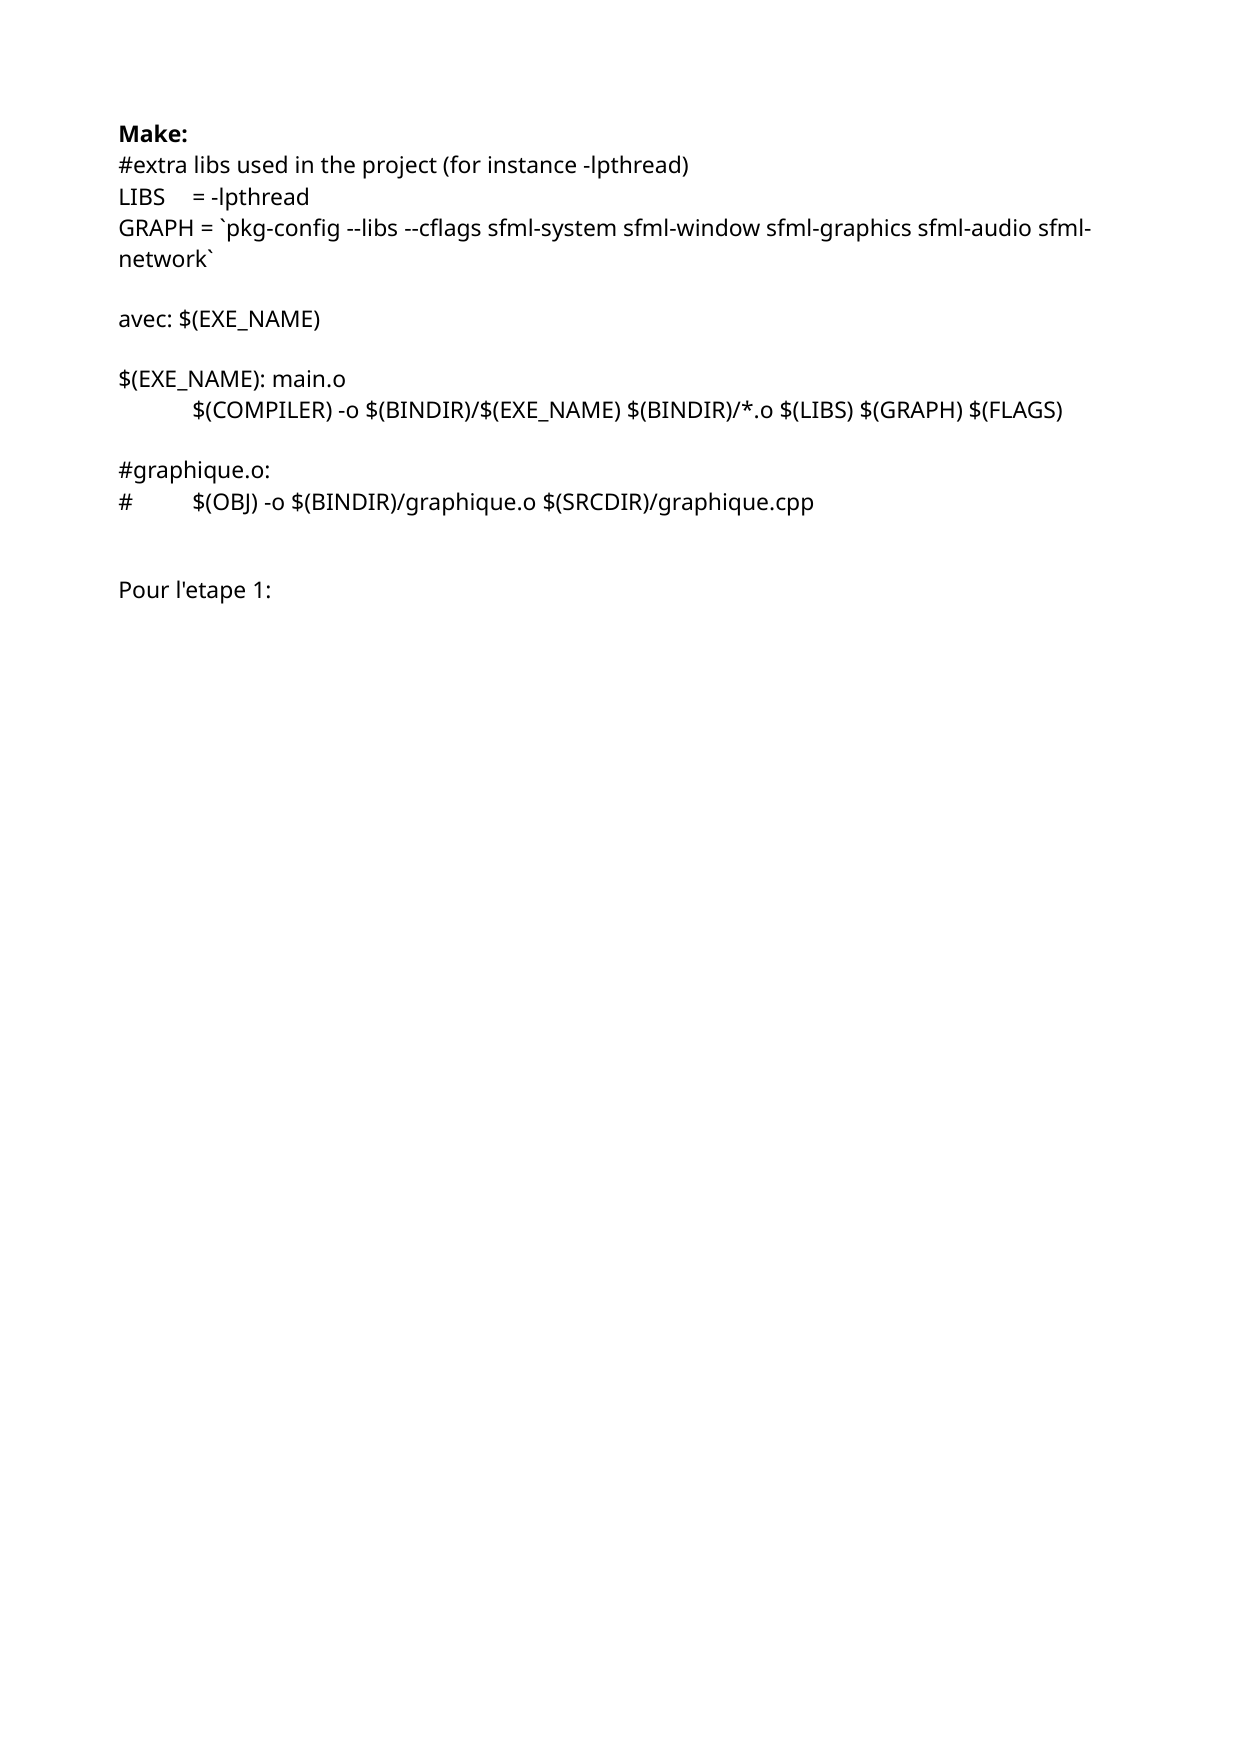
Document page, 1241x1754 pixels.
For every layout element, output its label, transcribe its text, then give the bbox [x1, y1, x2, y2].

text LIBS = -lpthread [118, 181, 1122, 212]
text #graphique.o: [118, 454, 1122, 486]
text Pour l'etape 1: [118, 574, 1122, 668]
text avec: $(EXE_NAME) [118, 303, 1122, 334]
text # $(OBJ) -o $(BINDIR)/graphique.o $(SRCDIR)/graphique.cpp [118, 486, 1122, 517]
text Make: [118, 118, 1122, 149]
text $(COMPILER) -o $(BINDIR)/$(EXE_NAME) $(BINDIR)/*.o $(LIBS) $(GRAPH) $(FLAGS) [118, 394, 1122, 426]
text $(EXE_NAME): main.o [118, 363, 1122, 394]
text #extra libs used in the project (for instance -lpthread) [118, 149, 1122, 181]
text GRAPH = `pkg-config --libs --cflags sfml-system sfml-window sfml-graphics sfml-audio sfml-network` [118, 212, 1122, 274]
